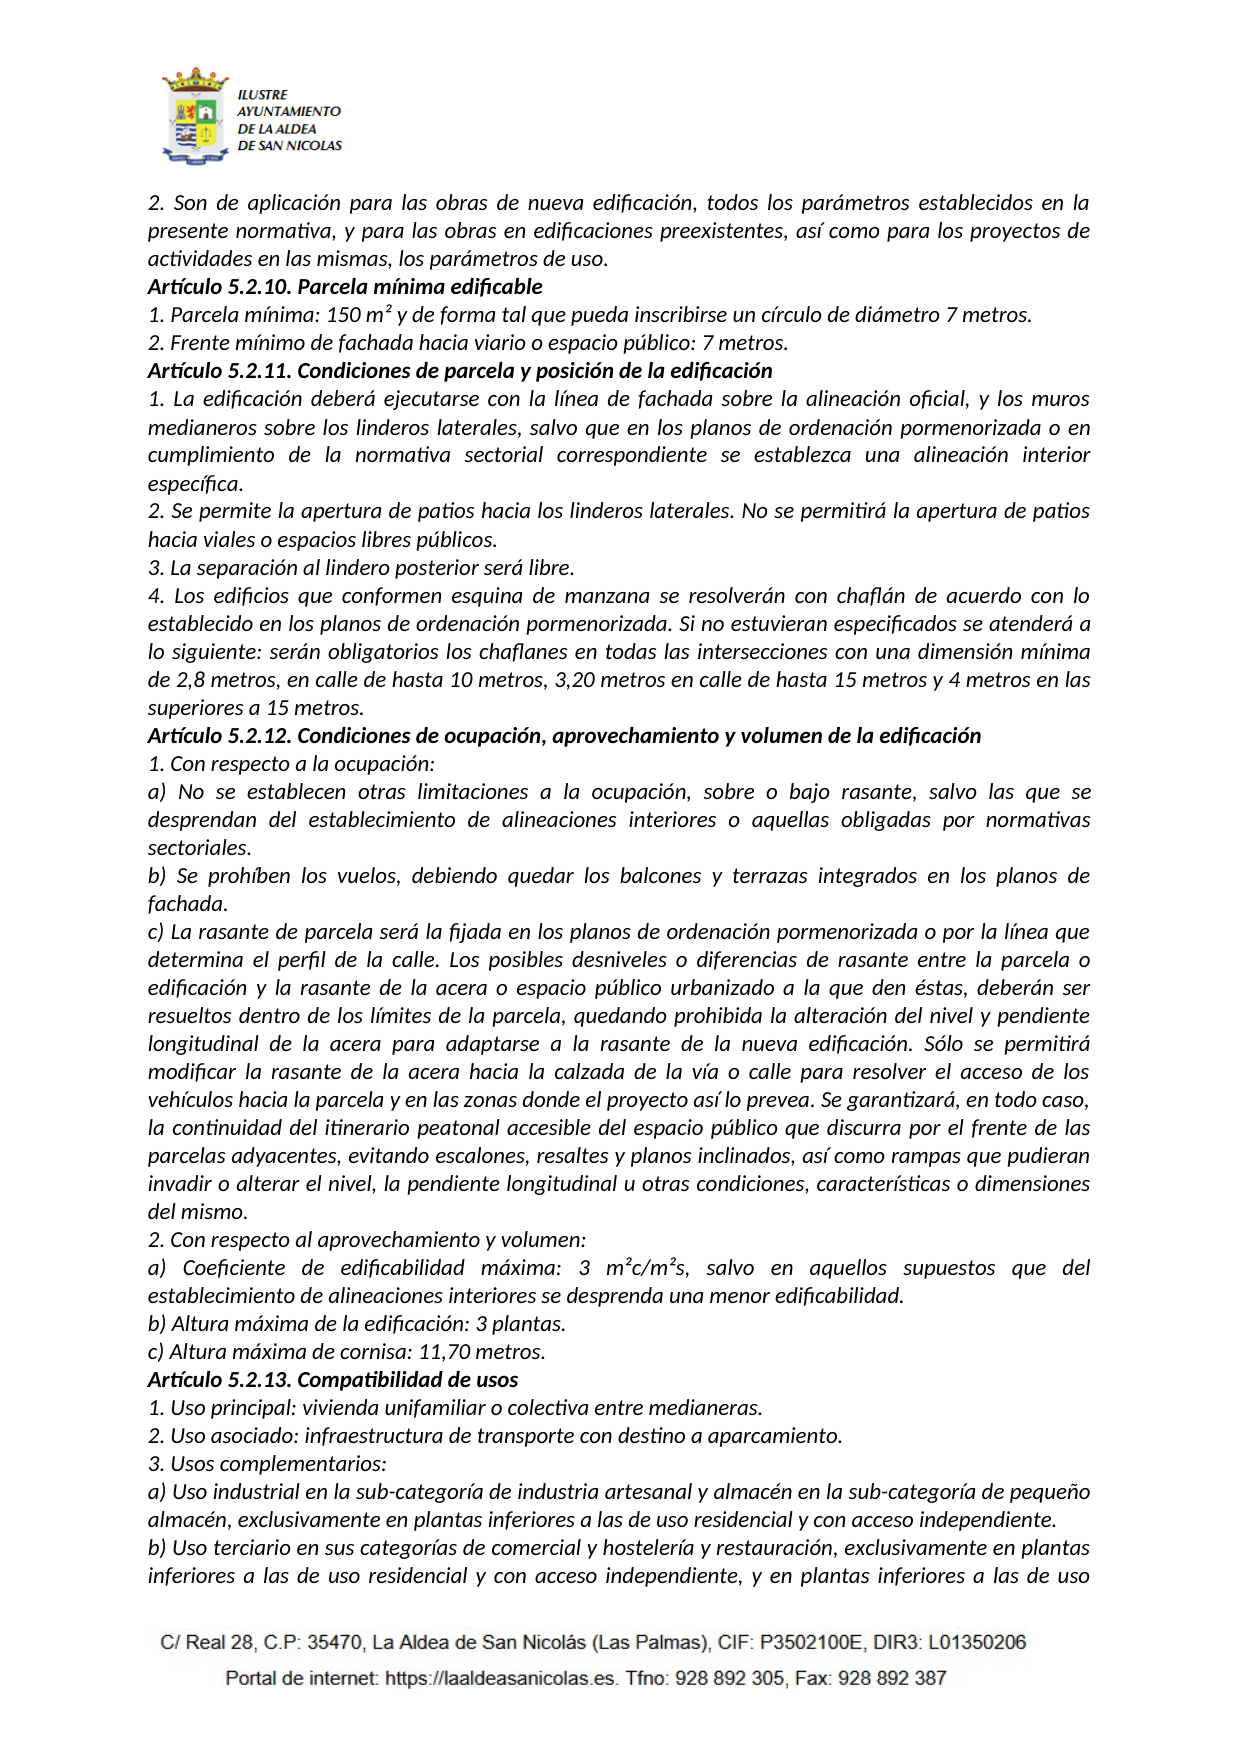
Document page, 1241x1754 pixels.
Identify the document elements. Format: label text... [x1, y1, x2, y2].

text Artículo 5.2.12. Condiciones de ocupación, aprovechamiento y volumen de la edificación [148, 721, 1093, 749]
text 1. La edificación deberá ejecutarse con la línea de fachada sobre la alineación oficial, y los muros medianeros sobre los linderos laterales, salvo que en los planos de ordenación pormenorizada o en cumplimiento de la normativa sectorial correspondiente se establezca una alineación interior específica. [148, 384, 1093, 497]
text 2. Con respecto al aprovechamiento y volumen: [148, 1225, 1093, 1253]
text b) Uso terciario en sus categorías de comercial y hostelería y restauración, exclusivamente en plantas inferiores a las de uso residencial y con acceso independiente, y en plantas inferiores a las de uso [148, 1533, 1093, 1589]
text 2. Son de aplicación para las obras de nueva edificación, todos los parámetros establecidos en la presente normativa, y para las obras en edificaciones preexistentes, así como para los proyectos de actividades en las mismas, los parámetros de uso. [148, 188, 1093, 272]
text 2. Frente mínimo de fachada hacia viario o espacio público: 7 metros. [148, 328, 1093, 357]
text c) Altura máxima de cornisa: 11,70 metros. [148, 1337, 1093, 1365]
text Artículo 5.2.10. Parcela mínima edificable [148, 272, 1093, 301]
text b) Se prohíben los vuelos, debiendo quedar los balcones y terrazas integrados en los planos de fachada. [148, 861, 1093, 917]
text Artículo 5.2.13. Compatibilidad de usos [148, 1365, 1093, 1393]
text 3. Usos complementarios: [148, 1449, 1093, 1477]
text 3. La separación al lindero posterior será libre. [148, 553, 1093, 581]
text 1. Con respecto a la ocupación: [148, 749, 1093, 777]
text Artículo 5.2.11. Condiciones de parcela y posición de la edificación [148, 357, 1093, 384]
text 1. Parcela mínima: 150 m² y de forma tal que pueda inscribirse un círculo de diámetro 7 metros. [148, 301, 1093, 328]
text 2. Uso asociado: infraestructura de transporte con destino a aparcamiento. [148, 1421, 1093, 1449]
text 1. Uso principal: vivienda unifamiliar o colectiva entre medianeras. [148, 1393, 1093, 1421]
picture [148, 1626, 1034, 1694]
text b) Altura máxima de la edificación: 3 plantas. [148, 1309, 1093, 1337]
text a) Uso industrial en la sub-categoría de industria artesanal y almacén en la sub-categoría de pequeño almacén, exclusivamente en plantas inferiores a las de uso residencial y con acceso independiente. [148, 1477, 1093, 1533]
text 4. Los edificios que conformen esquina de manzana se resolverán con chaflán de acuerdo con lo establecido en los planos de ordenación pormenorizada. Si no estuvieran especificados se atenderá a lo siguiente: serán obligatorios los chaflanes en todas las intersecciones con una dimensión mínima de 2,8 metros, en calle de hasta 10 metros, 3,20 metros en calle de hasta 15 metros y 4 metros en las superiores a 15 metros. [148, 581, 1093, 721]
text c) La rasante de parcela será la fijada en los planos de ordenación pormenorizada o por la línea que determina el perfil de la calle. Los posibles desniveles o diferencias de rasante entre la parcela o edificación y la rasante de la acera o espacio público urbanizado a la que den éstas, deberán ser resueltos dentro de los límites de la parcela, quedando prohibida la alteración del nivel y pendiente longitudinal de la acera para adaptarse a la rasante de la nueva edificación. Sólo se permitirá modificar la rasante de la acera hacia la calzada de la vía o calle para resolver el acceso de los vehículos hacia la parcela y en las zonas donde el proyecto así lo prevea. Se garantizará, en todo caso, la continuidad del itinerario peatonal accesible del espacio público que discurra por el frente de las parcelas adyacentes, evitando escalones, resaltes y planos inclinados, así como rampas que pudieran invadir o alterar el nivel, la pendiente longitudinal u otras condiciones, características o dimensiones del mismo. [148, 917, 1093, 1225]
text a) Coeficiente de edificabilidad máxima: 3 m²c/m²s, salvo en aquellos supuestos que del establecimiento de alineaciones interiores se desprenda una menor edificabilidad. [148, 1253, 1093, 1309]
picture [148, 59, 358, 173]
text a) No se establecen otras limitaciones a la ocupación, sobre o bajo rasante, salvo las que se desprendan del establecimiento de alineaciones interiores o aquellas obligadas por normativas sectoriales. [148, 777, 1093, 861]
text 2. Se permite la apertura de patios hacia los linderos laterales. No se permitirá la apertura de patios hacia viales o espacios libres públicos. [148, 497, 1093, 553]
